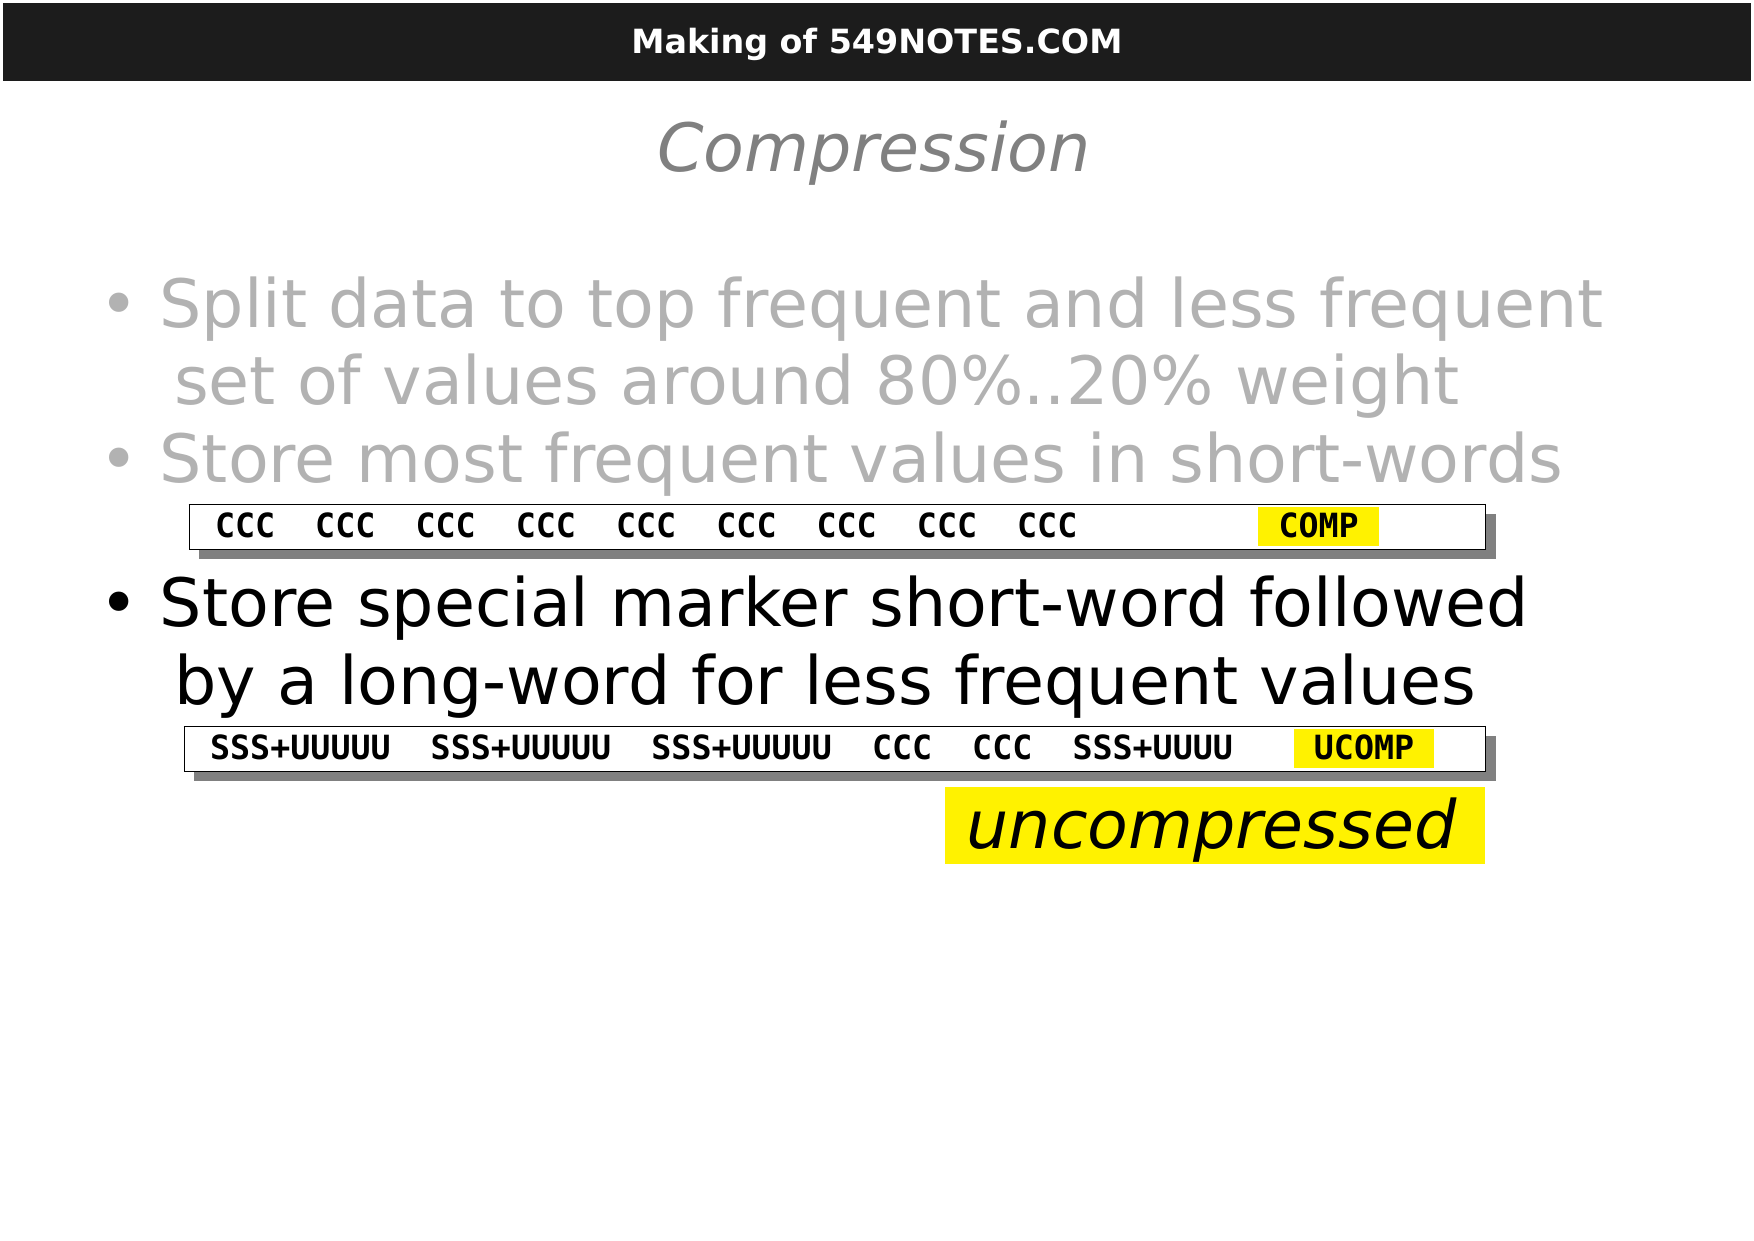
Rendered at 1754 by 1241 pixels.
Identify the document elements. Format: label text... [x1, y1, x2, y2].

text by a long-word for less frequent values [3, 642, 1751, 720]
table_header CCC CCC CCC CCC CCC CCC CCC CCC CCC COMP [183, 498, 1502, 565]
text Compression [3, 110, 1751, 188]
text • Split data to top frequent and less frequent [3, 265, 1751, 343]
table_header SSS+UUUUU SSS+UUUUU SSS+UUUUU CCC CCC SSS+UUUU UCOMP [178, 720, 1502, 787]
text • Store special marker short-word followed [3, 565, 1751, 642]
text set of values around 80%..20% weight [3, 343, 1751, 420]
text • Store most frequent values in short-words [3, 420, 1751, 498]
text uncompressed [3, 787, 1751, 864]
